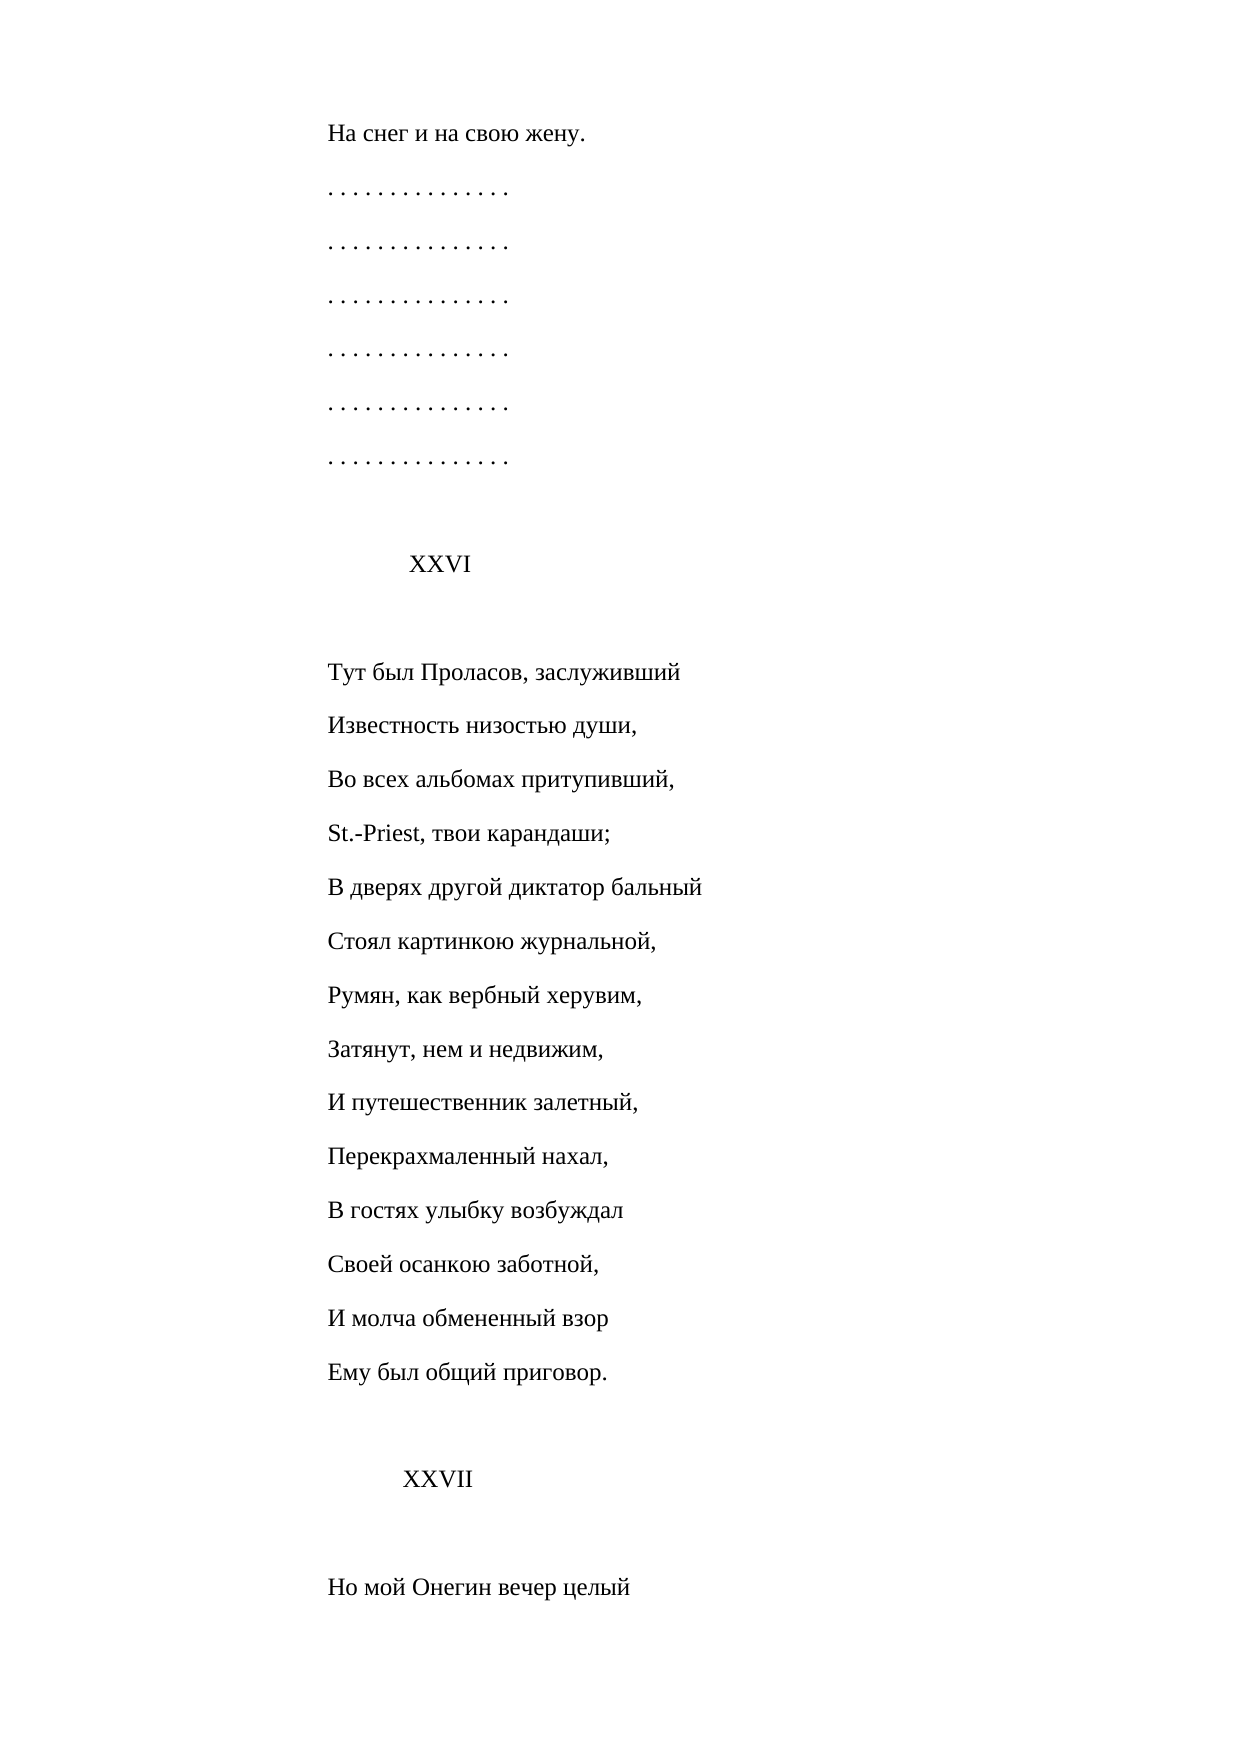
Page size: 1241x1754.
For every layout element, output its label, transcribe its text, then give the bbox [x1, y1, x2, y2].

text Своей осанкою заботной, [177, 1249, 1152, 1278]
text На снег и на свою жену. [177, 118, 1152, 147]
text Стоял картинкою журнальной, [177, 926, 1152, 955]
text Затянут, нем и недвижим, [177, 1034, 1152, 1062]
text St.-Рriest, твои карандаши; [177, 818, 1152, 847]
text Известность низостью души, [177, 711, 1152, 739]
text И молча обмененный взор [177, 1303, 1152, 1332]
text . . . . . . . . . . . . . . . [177, 333, 1152, 362]
text И путешественник залетный, [177, 1087, 1152, 1116]
text XXVII [177, 1464, 1152, 1493]
text XXVI [177, 549, 1152, 578]
text . . . . . . . . . . . . . . . [177, 172, 1152, 201]
text . . . . . . . . . . . . . . . [177, 226, 1152, 254]
text Но мой Онегин вечер целый [177, 1572, 1152, 1601]
text Ему был общий приговор. [177, 1357, 1152, 1386]
text Тут был Проласов, заслуживший [177, 657, 1152, 685]
text . . . . . . . . . . . . . . . [177, 387, 1152, 416]
text Во всех альбомах притупивший, [177, 764, 1152, 793]
text В дверях другой диктатор бальный [177, 872, 1152, 901]
text . . . . . . . . . . . . . . . [177, 441, 1152, 470]
text В гостях улыбку возбуждал [177, 1195, 1152, 1224]
text Перекрахмаленный нахал, [177, 1141, 1152, 1170]
text . . . . . . . . . . . . . . . [177, 280, 1152, 308]
text Румян, как вербный херувим, [177, 980, 1152, 1008]
